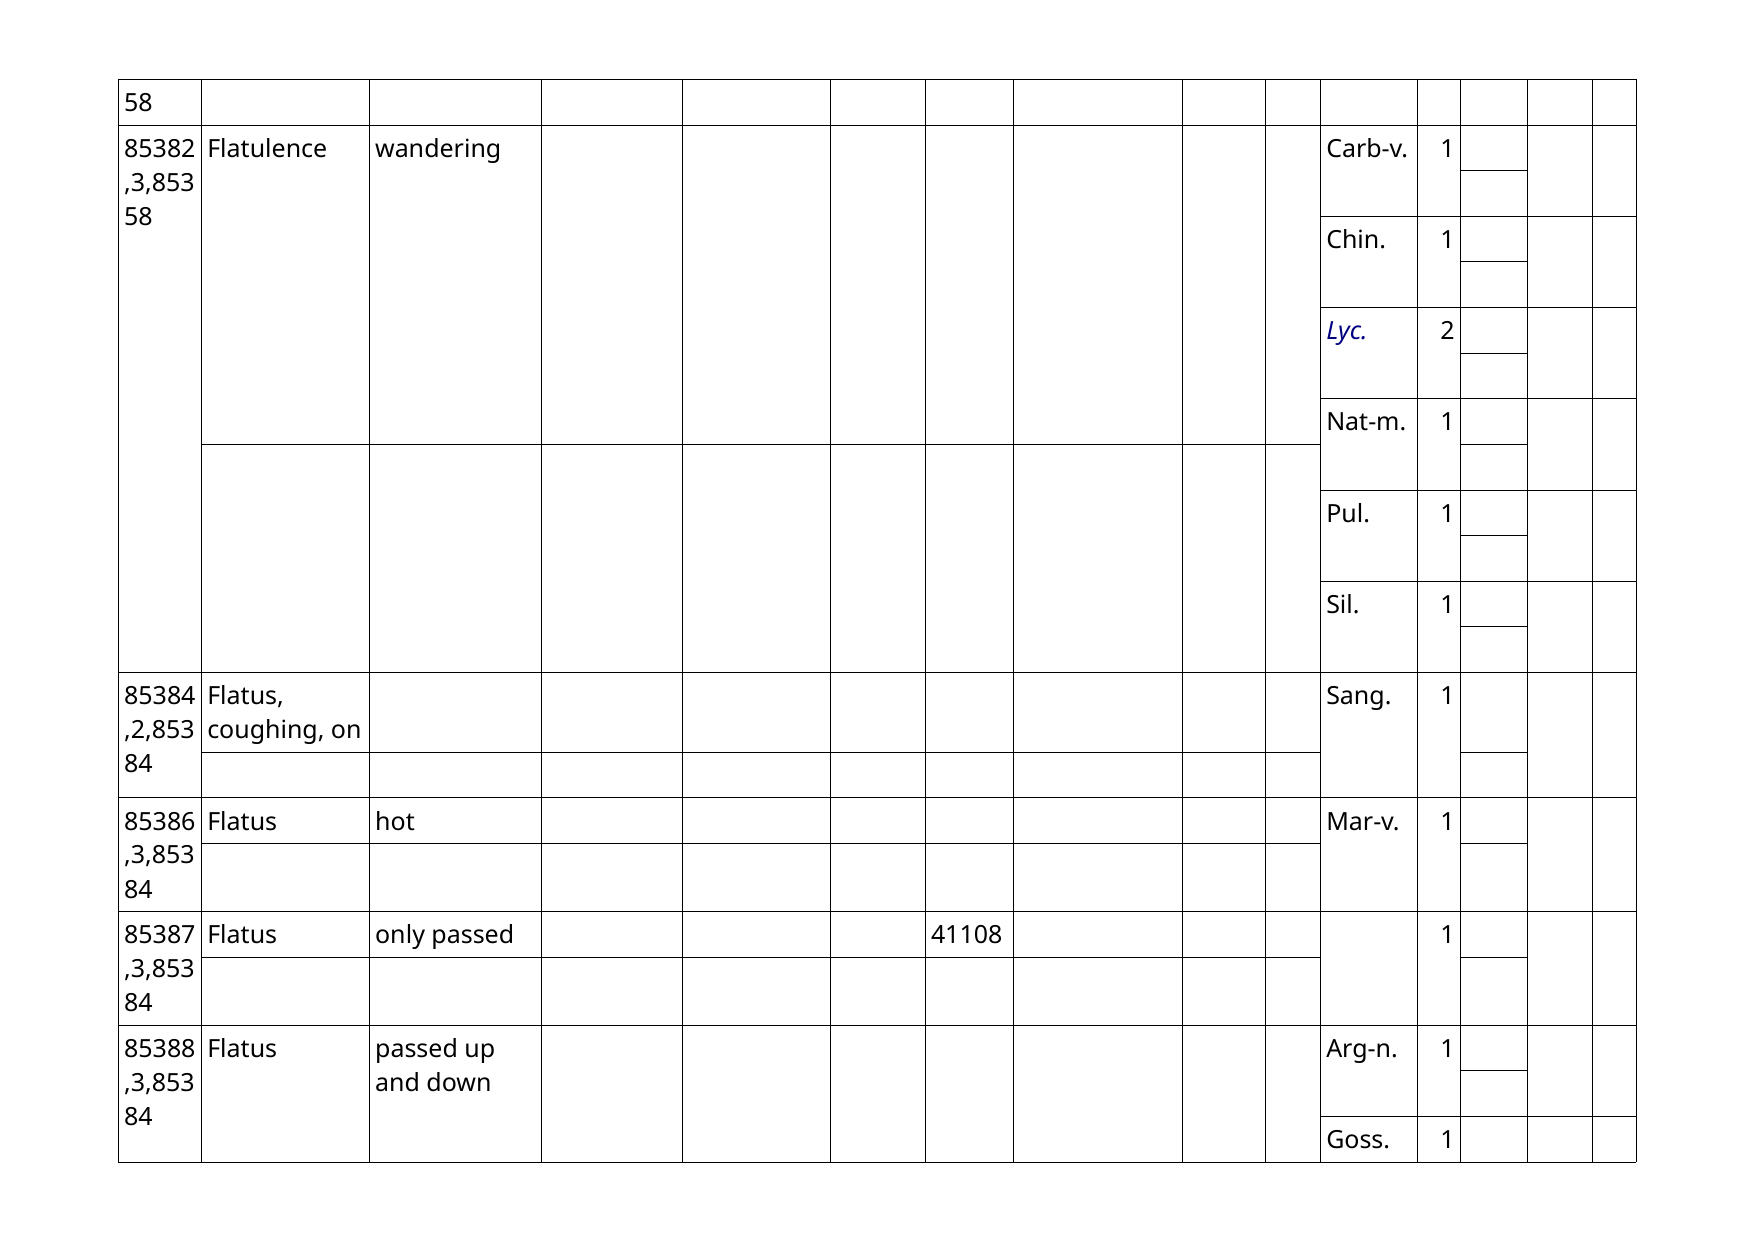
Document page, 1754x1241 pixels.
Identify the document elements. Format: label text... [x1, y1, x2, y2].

table_cell [370, 753, 541, 797]
table_cell 1 [1418, 582, 1460, 672]
table_cell [831, 798, 925, 843]
table_cell [1593, 491, 1636, 581]
table_cell [1528, 217, 1592, 307]
table_cell [1014, 445, 1182, 672]
table_cell [1593, 1026, 1636, 1116]
table_cell 1 [1418, 126, 1460, 216]
table_cell [1183, 912, 1265, 957]
table_cell [926, 753, 1013, 797]
table_cell [831, 912, 925, 957]
table_cell [370, 445, 541, 672]
table_cell [1461, 582, 1527, 626]
table_cell [926, 445, 1013, 672]
table_cell Lyc. [1321, 308, 1417, 398]
table_cell [1266, 1026, 1320, 1162]
table_cell [1528, 491, 1592, 581]
table_cell Nat-m. [1321, 399, 1417, 489]
table_cell [1183, 1026, 1265, 1162]
table_cell [1461, 1117, 1527, 1162]
table_cell [1183, 753, 1265, 797]
table_cell [1593, 1117, 1636, 1162]
table_cell [926, 1026, 1013, 1162]
table_cell [1528, 798, 1592, 911]
table_cell [202, 844, 369, 911]
table_cell [1014, 1026, 1182, 1162]
table_cell [683, 126, 830, 444]
table_cell [202, 958, 369, 1025]
table_cell [1593, 308, 1636, 398]
table_cell Carb-v. [1321, 126, 1417, 216]
table_cell [926, 126, 1013, 444]
table_cell Arg-n. [1321, 1026, 1417, 1116]
table_cell [1266, 753, 1320, 797]
table_cell [1593, 126, 1636, 216]
table_cell [370, 958, 541, 1025]
table_cell [542, 753, 682, 797]
table_cell 1 [1418, 1026, 1460, 1116]
table_cell [683, 958, 830, 1025]
table_cell [1014, 126, 1182, 444]
table_cell [1461, 445, 1527, 489]
table_cell [1266, 80, 1320, 124]
table_cell [831, 673, 925, 752]
table_cell [202, 753, 369, 797]
table_cell [542, 798, 682, 843]
table_cell [1183, 958, 1265, 1025]
table_cell [1461, 798, 1527, 843]
table_cell [542, 673, 682, 752]
table_cell 2 [1418, 308, 1460, 398]
table_cell [1461, 308, 1527, 353]
table_cell [926, 844, 1013, 911]
table_cell wandering [370, 126, 541, 444]
table_cell [1266, 798, 1320, 843]
table_cell [1014, 912, 1182, 957]
table_cell 1 [1418, 491, 1460, 581]
table_cell [1266, 958, 1320, 1025]
table_cell [1461, 171, 1527, 216]
table_cell [1461, 1071, 1527, 1116]
table_cell [370, 80, 541, 124]
table_cell 85382,3,85358 [119, 126, 201, 672]
table_cell Chin. [1321, 217, 1417, 307]
table_cell [1461, 399, 1527, 444]
table_cell [1593, 217, 1636, 307]
table_cell [831, 80, 925, 124]
table_cell Pul. [1321, 491, 1417, 581]
table_cell [1418, 80, 1460, 124]
table_cell [542, 1026, 682, 1162]
table_cell Goss. [1321, 1117, 1417, 1162]
table_cell [1266, 673, 1320, 752]
table_cell [542, 126, 682, 444]
table_cell [1014, 958, 1182, 1025]
table_cell [542, 80, 682, 124]
table_cell [1528, 673, 1592, 797]
table_cell [1528, 582, 1592, 672]
table_cell 1 [1418, 912, 1460, 1025]
table_cell [683, 445, 830, 672]
table_cell [1528, 399, 1592, 489]
table_cell [1461, 753, 1527, 797]
table_cell hot [370, 798, 541, 843]
table_cell 1 [1418, 399, 1460, 489]
table_cell Flatus [202, 912, 369, 957]
table_cell [1183, 844, 1265, 911]
table_cell [1528, 1026, 1592, 1116]
table_cell [1461, 912, 1527, 957]
table_cell [1183, 798, 1265, 843]
table_cell [1461, 958, 1527, 1025]
table_cell 1 [1418, 673, 1460, 797]
table_cell [1461, 80, 1527, 124]
table_cell [831, 958, 925, 1025]
table_cell [1321, 80, 1417, 124]
table_cell [1528, 912, 1592, 1025]
table_cell [1461, 673, 1527, 752]
table_cell Mar-v. [1321, 798, 1417, 911]
table_cell [1266, 126, 1320, 444]
table_cell Sang. [1321, 673, 1417, 797]
table_cell 41108 [926, 912, 1013, 957]
table_cell [542, 958, 682, 1025]
table_cell [542, 445, 682, 672]
table_cell [1183, 445, 1265, 672]
table_cell [1183, 673, 1265, 752]
table_cell [1528, 80, 1592, 124]
table_cell [542, 912, 682, 957]
table_cell [1014, 673, 1182, 752]
table_cell Flatulence [202, 126, 369, 444]
table_cell [831, 1026, 925, 1162]
table_cell passed up and down [370, 1026, 541, 1162]
table_cell [1593, 582, 1636, 672]
table_cell 1 [1418, 217, 1460, 307]
table_cell [1461, 844, 1527, 911]
table_cell [926, 798, 1013, 843]
table_cell [926, 80, 1013, 124]
table_cell [683, 80, 830, 124]
table_cell [831, 753, 925, 797]
table_cell [683, 912, 830, 957]
table_cell [1014, 798, 1182, 843]
table_cell Flatus, coughing, on [202, 673, 369, 752]
table_cell [1593, 912, 1636, 1025]
table_cell [1593, 399, 1636, 489]
table_cell [1461, 262, 1527, 307]
table_cell [1461, 536, 1527, 581]
table_cell [926, 958, 1013, 1025]
table_cell Sil. [1321, 582, 1417, 672]
table_cell [683, 673, 830, 752]
table_cell 1 [1418, 1117, 1460, 1162]
table_cell [1183, 80, 1265, 124]
table_cell [1266, 912, 1320, 957]
table_cell [202, 445, 369, 672]
table_cell [1266, 445, 1320, 672]
table_cell [370, 673, 541, 752]
table_cell [1461, 217, 1527, 261]
table_cell [1183, 126, 1265, 444]
table_cell [683, 844, 830, 911]
table_cell [1266, 844, 1320, 911]
table_cell [1461, 1026, 1527, 1070]
table_cell [542, 844, 682, 911]
table_cell [370, 844, 541, 911]
table_cell 1 [1418, 798, 1460, 911]
table_cell [202, 80, 369, 124]
table_cell 58 [119, 80, 201, 124]
table_cell 85384,2,85384 [119, 673, 201, 797]
table_cell [1593, 80, 1636, 124]
table_cell [1461, 627, 1527, 672]
table_cell [683, 798, 830, 843]
table_cell [1321, 912, 1417, 1025]
table_cell Flatus [202, 798, 369, 843]
table_cell [1014, 80, 1182, 124]
table_cell [831, 844, 925, 911]
table_cell [1014, 844, 1182, 911]
table_cell only passed [370, 912, 541, 957]
table_cell [683, 1026, 830, 1162]
table_cell [1528, 1117, 1592, 1162]
table_cell 85388,3,85384 [119, 1026, 201, 1162]
table_cell [1014, 753, 1182, 797]
table_cell [683, 753, 830, 797]
table_cell 85387,3,85384 [119, 912, 201, 1025]
table_cell [1461, 354, 1527, 398]
table_cell [1461, 491, 1527, 535]
table_cell [831, 445, 925, 672]
table_cell [1528, 126, 1592, 216]
table_cell Flatus [202, 1026, 369, 1162]
table_cell [1593, 673, 1636, 797]
table_cell [831, 126, 925, 444]
table_cell [1528, 308, 1592, 398]
table_cell [926, 673, 1013, 752]
table_cell 85386,3,85384 [119, 798, 201, 911]
table_cell [1593, 798, 1636, 911]
table_cell [1461, 126, 1527, 170]
